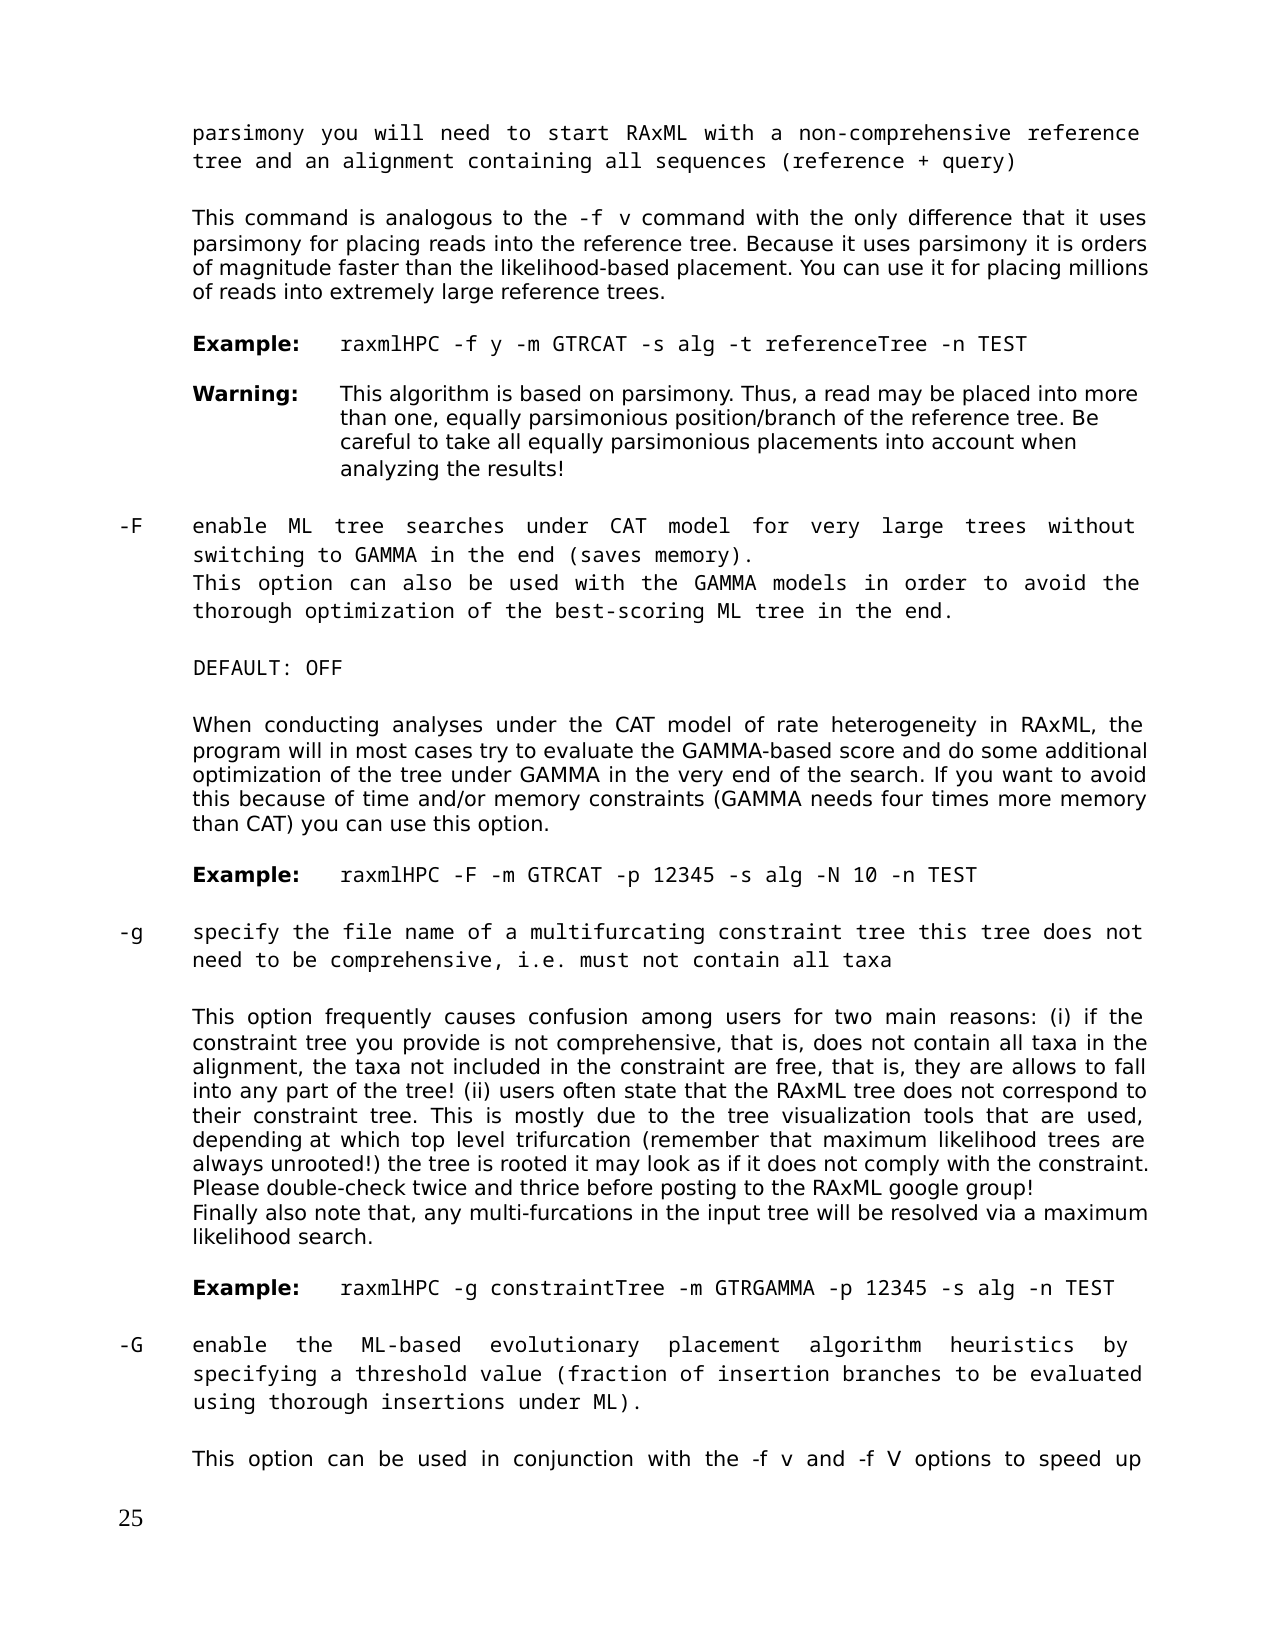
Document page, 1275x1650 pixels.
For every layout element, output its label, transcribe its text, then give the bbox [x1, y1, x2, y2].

text using thorough insertions under ML). [118, 1387, 1157, 1416]
text Warning: This algorithm is based on parsimony. Thus, a read may be placed into more than one, equally parsimonious position/branch of the reference tree. Be careful to take all equally parsimonious placements into account when analyzing the results! [118, 382, 1157, 483]
text Finally also note that, any multi-furcations in the input tree will be resolved via a maximum likelihood search. [118, 1201, 1157, 1249]
text Example: raxmlHPC -g constraintTree -m GTRGAMMA -p 12345 -s alg -n TEST [118, 1273, 1157, 1302]
text When conducting analyses under the CAT model of rate heterogeneity in RAxML, the program will in most cases try to evaluate the GAMMA-based score and do some additional optimization of the tree under GAMMA in the very end of the search. If you want to avoid this because of time and/or memory constraints (GAMMA needs four times more memory than CAT) you can use this option. [118, 710, 1157, 836]
text This option frequently causes confusion among users for two main reasons: (i) if the constraint tree you provide is not comprehensive, that is, does not contain all taxa in the alignment, the taxa not included in the constraint are free, that is, they are allows to fall into any part of the tree! (ii) users often state that the RAxML tree does not correspond to their constraint tree. This is mostly due to the tree visualization tools that are used, depending at which top level trifurcation (remember that maximum likelihood trees are always unrooted!) the tree is rooted it may look as if it does not comply with the constraint. Please double-check twice and thrice before posting to the RAxML google group! [118, 1002, 1157, 1201]
text Example: raxmlHPC -f y -m GTRCAT -s alg -t referenceTree -n TEST [118, 329, 1157, 357]
text DEFAULT: OFF [118, 653, 1157, 682]
text -G enable the ML-based evolutionary placement algorithm heuristics by specifying a threshold value (fraction of insertion branches to be evaluated [118, 1330, 1157, 1387]
text This command is analogous to the -f v command with the only difference that it uses parsimony for placing reads into the reference tree. Because it uses parsimony it is orders of magnitude faster than the likelihood-based placement. You can use it for placing millions of reads into extremely large reference trees. [118, 203, 1157, 305]
text -F enable ML tree searches under CAT model for very large trees without switching to GAMMA in the end (saves memory). [118, 511, 1157, 568]
text This option can be used in conjunction with the -f v and -f V options to speed up [118, 1444, 1157, 1473]
text This option can also be used with the GAMMA models in order to avoid the thorough optimization of the best-scoring ML tree in the end. [118, 568, 1157, 625]
text Example: raxmlHPC -F -m GTRCAT -p 12345 -s alg -N 10 -n TEST [118, 860, 1157, 889]
text -g specify the file name of a multifurcating constraint tree this tree does not need to be comprehensive, i.e. must not contain all taxa [118, 917, 1157, 974]
text parsimony you will need to start RAxML with a non-comprehensive reference tree and an alignment containing all sequences (reference + query) [118, 118, 1157, 175]
